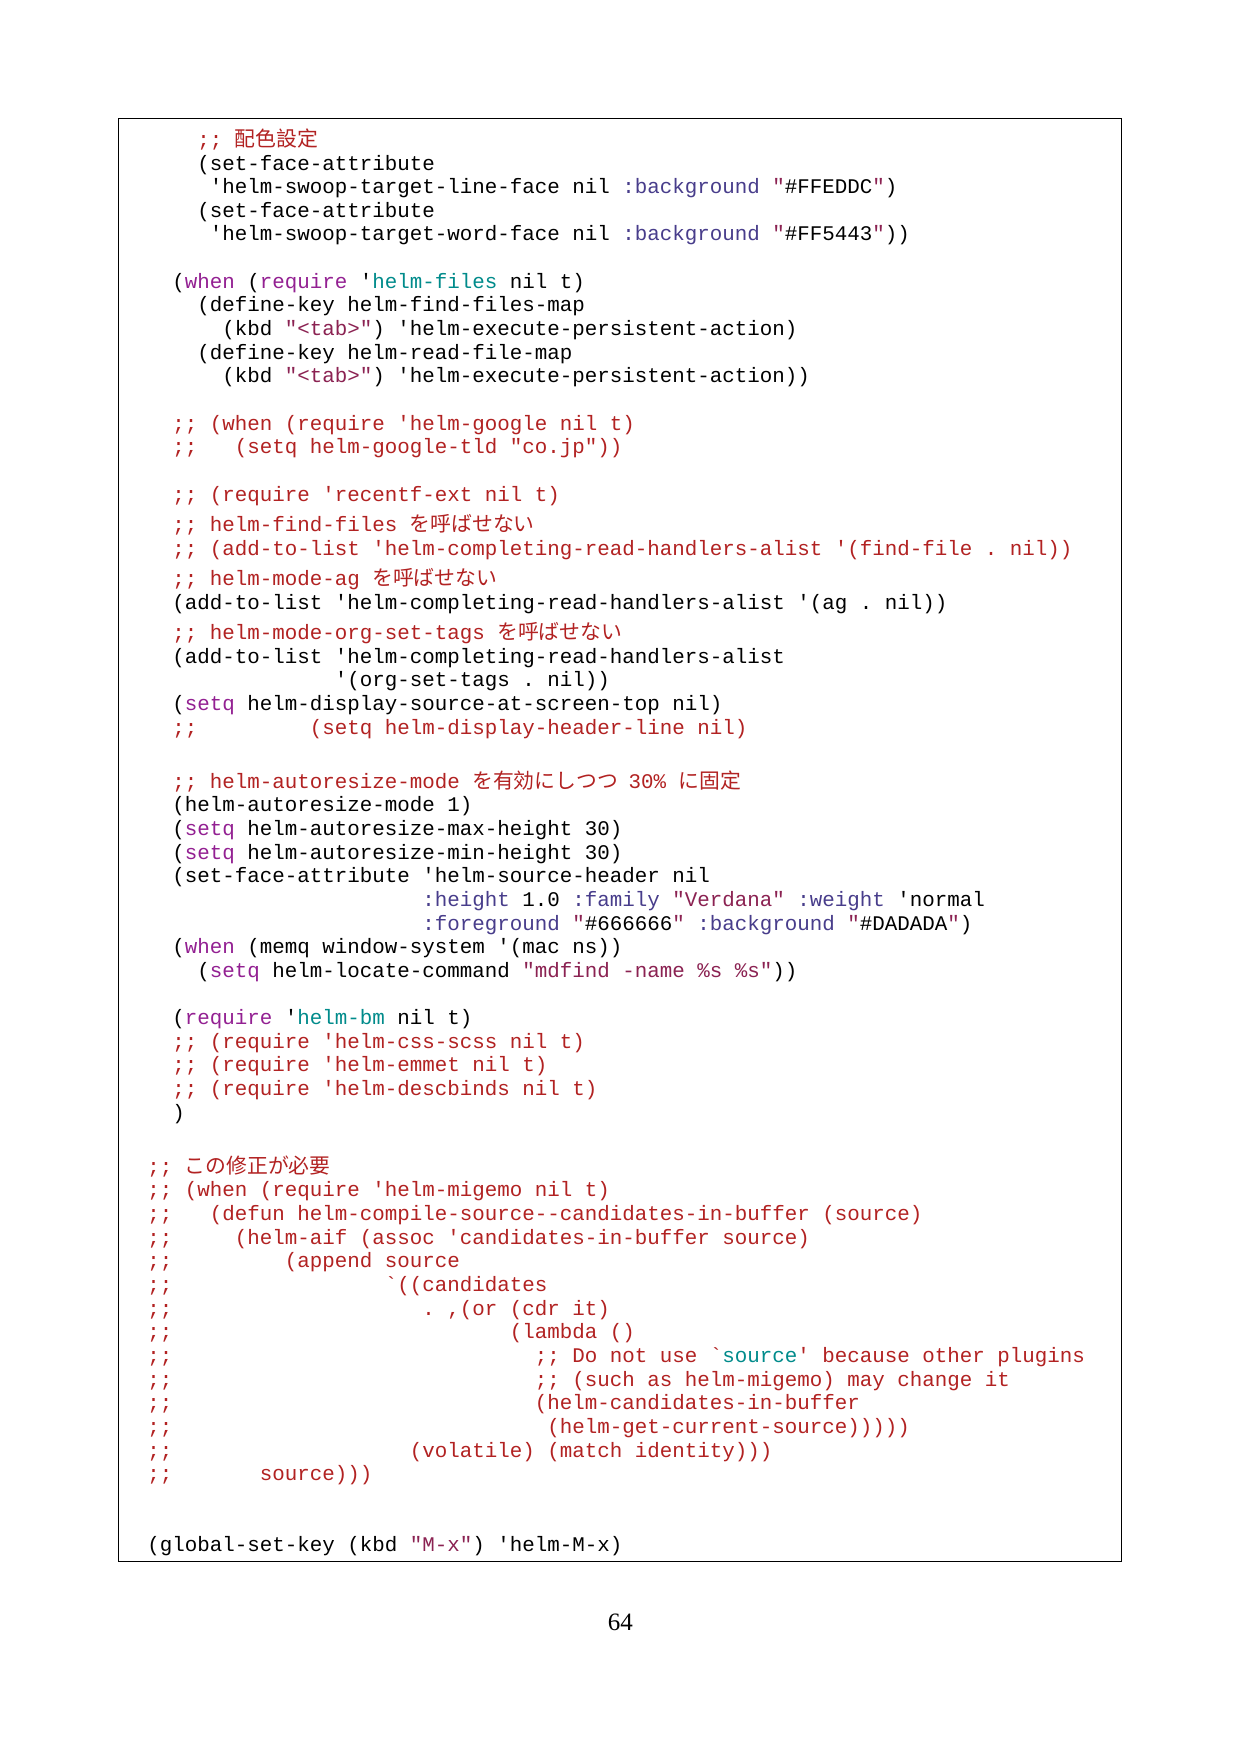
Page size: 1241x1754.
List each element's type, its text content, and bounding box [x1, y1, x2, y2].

text ;; source))) [119, 1459, 1121, 1483]
text ;; (lambda () [119, 1317, 1121, 1341]
text ;; (when (require 'helm-migemo nil t) [119, 1176, 1121, 1199]
text (setq helm-locate-command "mdfind -name %s %s")) [119, 956, 1121, 979]
text 'helm-swoop-target-word-face nil :background "#FF5443")) [119, 219, 1121, 243]
text 'helm-swoop-target-line-face nil :background "#FFEDDC") [119, 172, 1121, 196]
text (set-face-attribute [119, 148, 1121, 172]
text (when (require 'helm-files nil t) [119, 267, 1121, 290]
text :foreground "#666666" :background "#DADADA") [119, 909, 1121, 932]
text ;; helm-mode-org-set-tags を呼ばせない [119, 611, 1121, 642]
text ;; 配色設定 [119, 119, 1121, 148]
text (setq helm-display-source-at-screen-top nil) [119, 689, 1121, 713]
text ;; . ,(or (cdr it) [119, 1294, 1121, 1317]
text (kbd "<tab>") 'helm-execute-persistent-action)) [119, 361, 1121, 385]
text (setq helm-autoresize-max-height 30) [119, 814, 1121, 838]
text (setq helm-autoresize-min-height 30) [119, 838, 1121, 861]
text (global-set-key (kbd "M-x") 'helm-M-x) [119, 1530, 1121, 1561]
text ;; (defun helm-compile-source--candidates-in-buffer (source) [119, 1199, 1121, 1223]
text ;; (require 'recentf-ext nil t) [119, 479, 1121, 503]
text (define-key helm-read-file-map [119, 338, 1121, 361]
text ;; (setq helm-display-header-line nil) [119, 713, 1121, 736]
text ;; helm-autoresize-mode を有効にしつつ 30% に固定 [119, 760, 1121, 790]
text ;; helm-mode-ag を呼ばせない [119, 557, 1121, 588]
text ;; (append source [119, 1246, 1121, 1270]
text ;; ;; Do not use `source' because other plugins [119, 1341, 1121, 1365]
text ;; (setq helm-google-tld "co.jp")) [119, 432, 1121, 456]
text ;; この修正が必要 [119, 1145, 1121, 1176]
text ;; `((candidates [119, 1270, 1121, 1294]
text ;; (when (require 'helm-google nil t) [119, 409, 1121, 432]
text (helm-autoresize-mode 1) [119, 790, 1121, 814]
text ;; (helm-aif (assoc 'candidates-in-buffer source) [119, 1223, 1121, 1246]
text (set-face-attribute [119, 196, 1121, 219]
text :height 1.0 :family "Verdana" :weight 'normal [119, 885, 1121, 909]
text ;; (require 'helm-emmet nil t) [119, 1051, 1121, 1074]
text (set-face-attribute 'helm-source-header nil [119, 861, 1121, 885]
text (add-to-list 'helm-completing-read-handlers-alist [119, 642, 1121, 665]
text ;; helm-find-files を呼ばせない [119, 503, 1121, 534]
text (add-to-list 'helm-completing-read-handlers-alist '(ag . nil)) [119, 588, 1121, 611]
text ;; (helm-get-current-source))))) [119, 1412, 1121, 1436]
text (define-key helm-find-files-map [119, 290, 1121, 314]
text ;; (volatile) (match identity))) [119, 1436, 1121, 1459]
text ;; (require 'helm-css-scss nil t) [119, 1027, 1121, 1051]
text ) [119, 1098, 1121, 1121]
text (kbd "<tab>") 'helm-execute-persistent-action) [119, 314, 1121, 338]
text ;; (helm-candidates-in-buffer [119, 1388, 1121, 1412]
text '(org-set-tags . nil)) [119, 665, 1121, 689]
text ;; (require 'helm-descbinds nil t) [119, 1074, 1121, 1098]
text ;; ;; (such as helm-migemo) may change it [119, 1365, 1121, 1388]
text (require 'helm-bm nil t) [119, 1003, 1121, 1027]
text ;; (add-to-list 'helm-completing-read-handlers-alist '(find-file . nil)) [119, 534, 1121, 557]
text (when (memq window-system '(mac ns)) [119, 932, 1121, 956]
